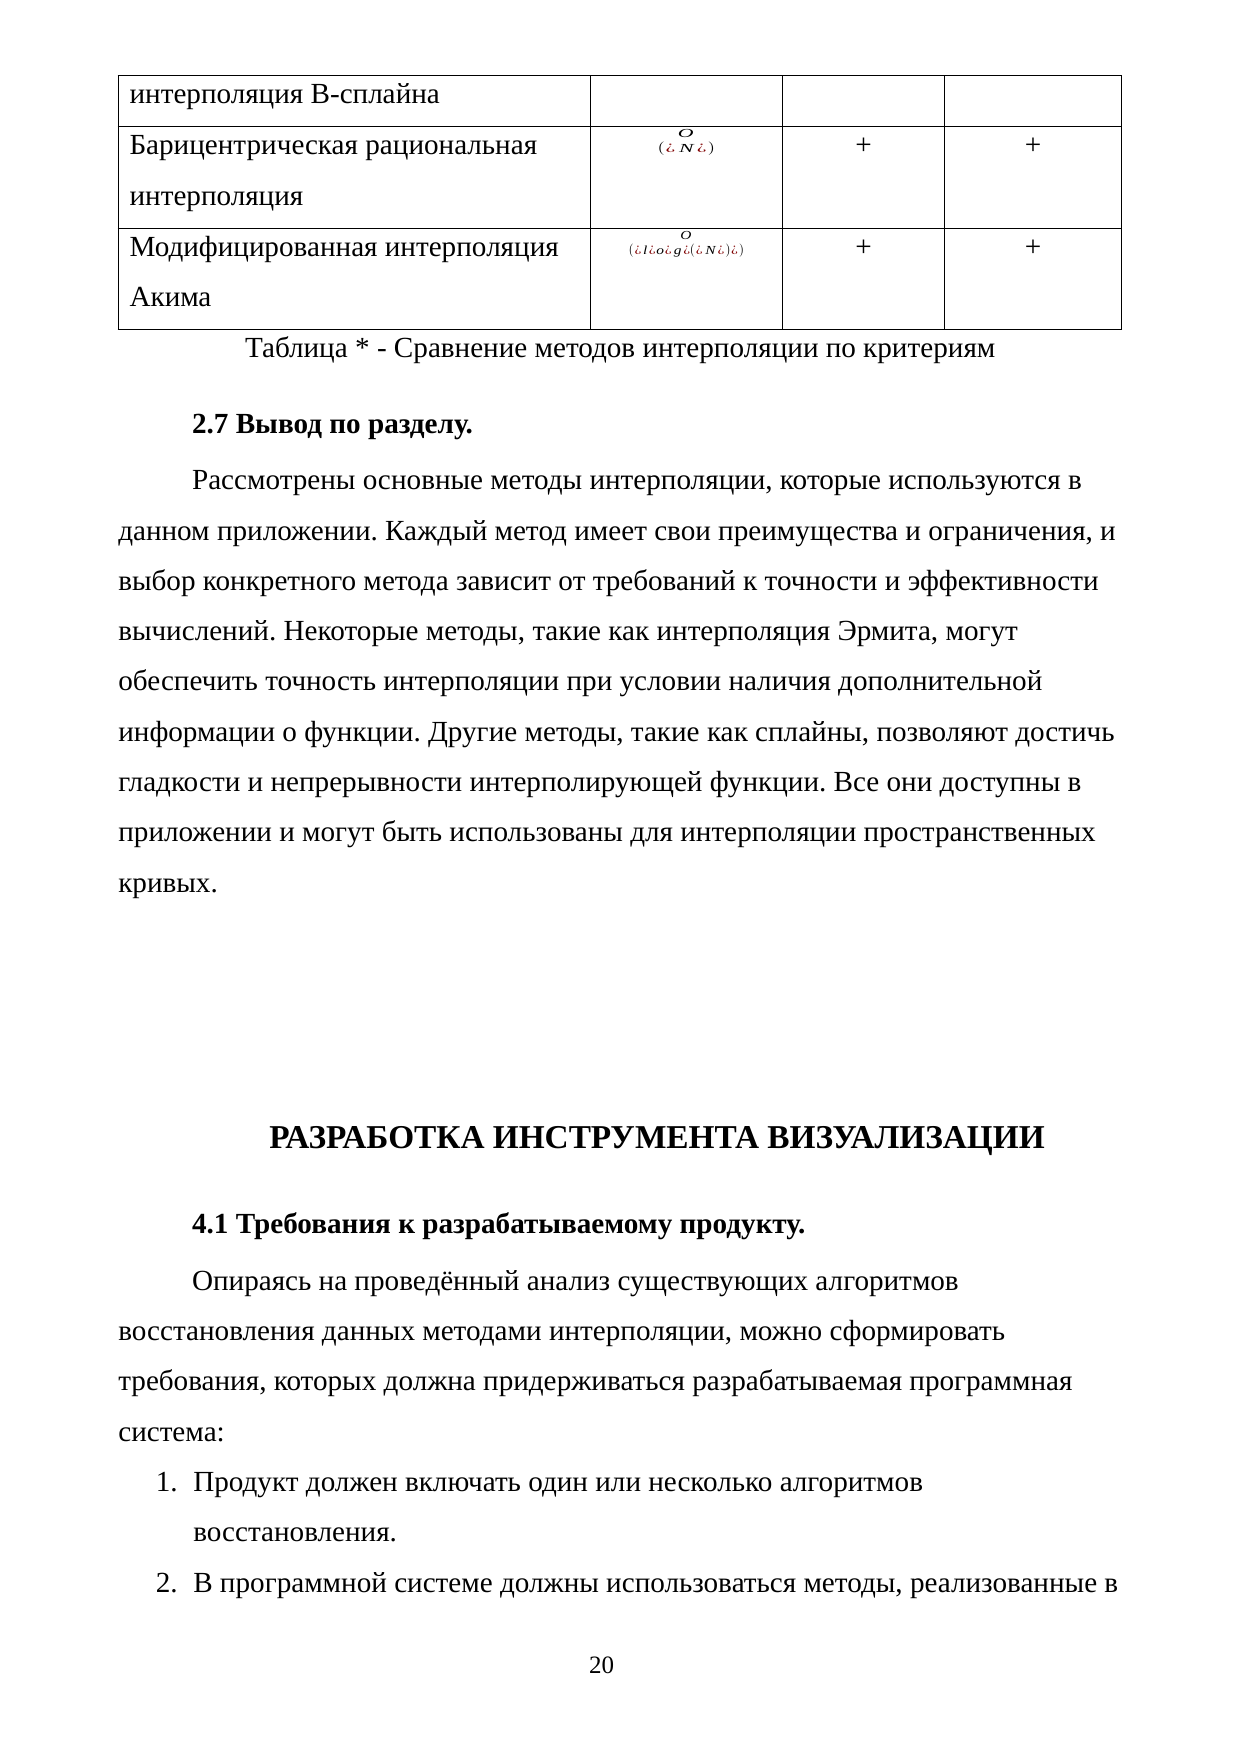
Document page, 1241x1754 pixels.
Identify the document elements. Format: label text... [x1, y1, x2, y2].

table_cell + [945, 127, 1121, 228]
table_cell [591, 76, 782, 126]
subtitle 2.7 Вывод по разделу. [118, 406, 1122, 439]
table_cell + [783, 127, 944, 228]
text Опираясь на проведённый анализ существующих алгоритмов восстановления данных методами интерполяции, можно сформировать требования, которых должна придерживаться разрабатываемая программная система: [118, 1263, 1122, 1447]
table_cell интерполяция В-сплайна [119, 76, 590, 126]
text Таблица * - Сравнение методов интерполяции по критериям [118, 330, 1122, 364]
list Продукт должен включать один или несколько алгоритмов восстановления. [156, 1464, 1122, 1548]
table_cell [591, 127, 782, 228]
table_cell Модифицированная интерполяция Акима [119, 229, 590, 329]
table_cell [591, 229, 782, 329]
table_cell [945, 76, 1121, 126]
subtitle РАЗРАБОТКА ИНСТРУМЕНТА ВИЗУАЛИЗАЦИИ [118, 1118, 1122, 1156]
table_cell + [945, 229, 1121, 329]
table_cell Барицентрическая рациональная интерполяция [119, 127, 590, 228]
list В программной системе должны использоваться методы, реализованные в [156, 1565, 1122, 1598]
table_cell + [783, 229, 944, 329]
table_cell [783, 76, 944, 126]
subtitle 4.1 Требования к разрабатываемому продукту. [118, 1206, 1122, 1240]
text Рассмотрены основные методы интерполяции, которые используются в данном приложении. Каждый метод имеет свои преимущества и ограничения, и выбор конкретного метода зависит от требований к точности и эффективности вычислений. Некоторые методы, такие как интерполяция Эрмита, могут обеспечить точность интерполяции при условии наличия дополнительной информации о функции. Другие методы, такие как сплайны, позволяют достичь гладкости и непрерывности интерполирующей функции. Все они доступны в приложении и могут быть использованы для интерполяции пространственных кривых. [118, 462, 1122, 898]
